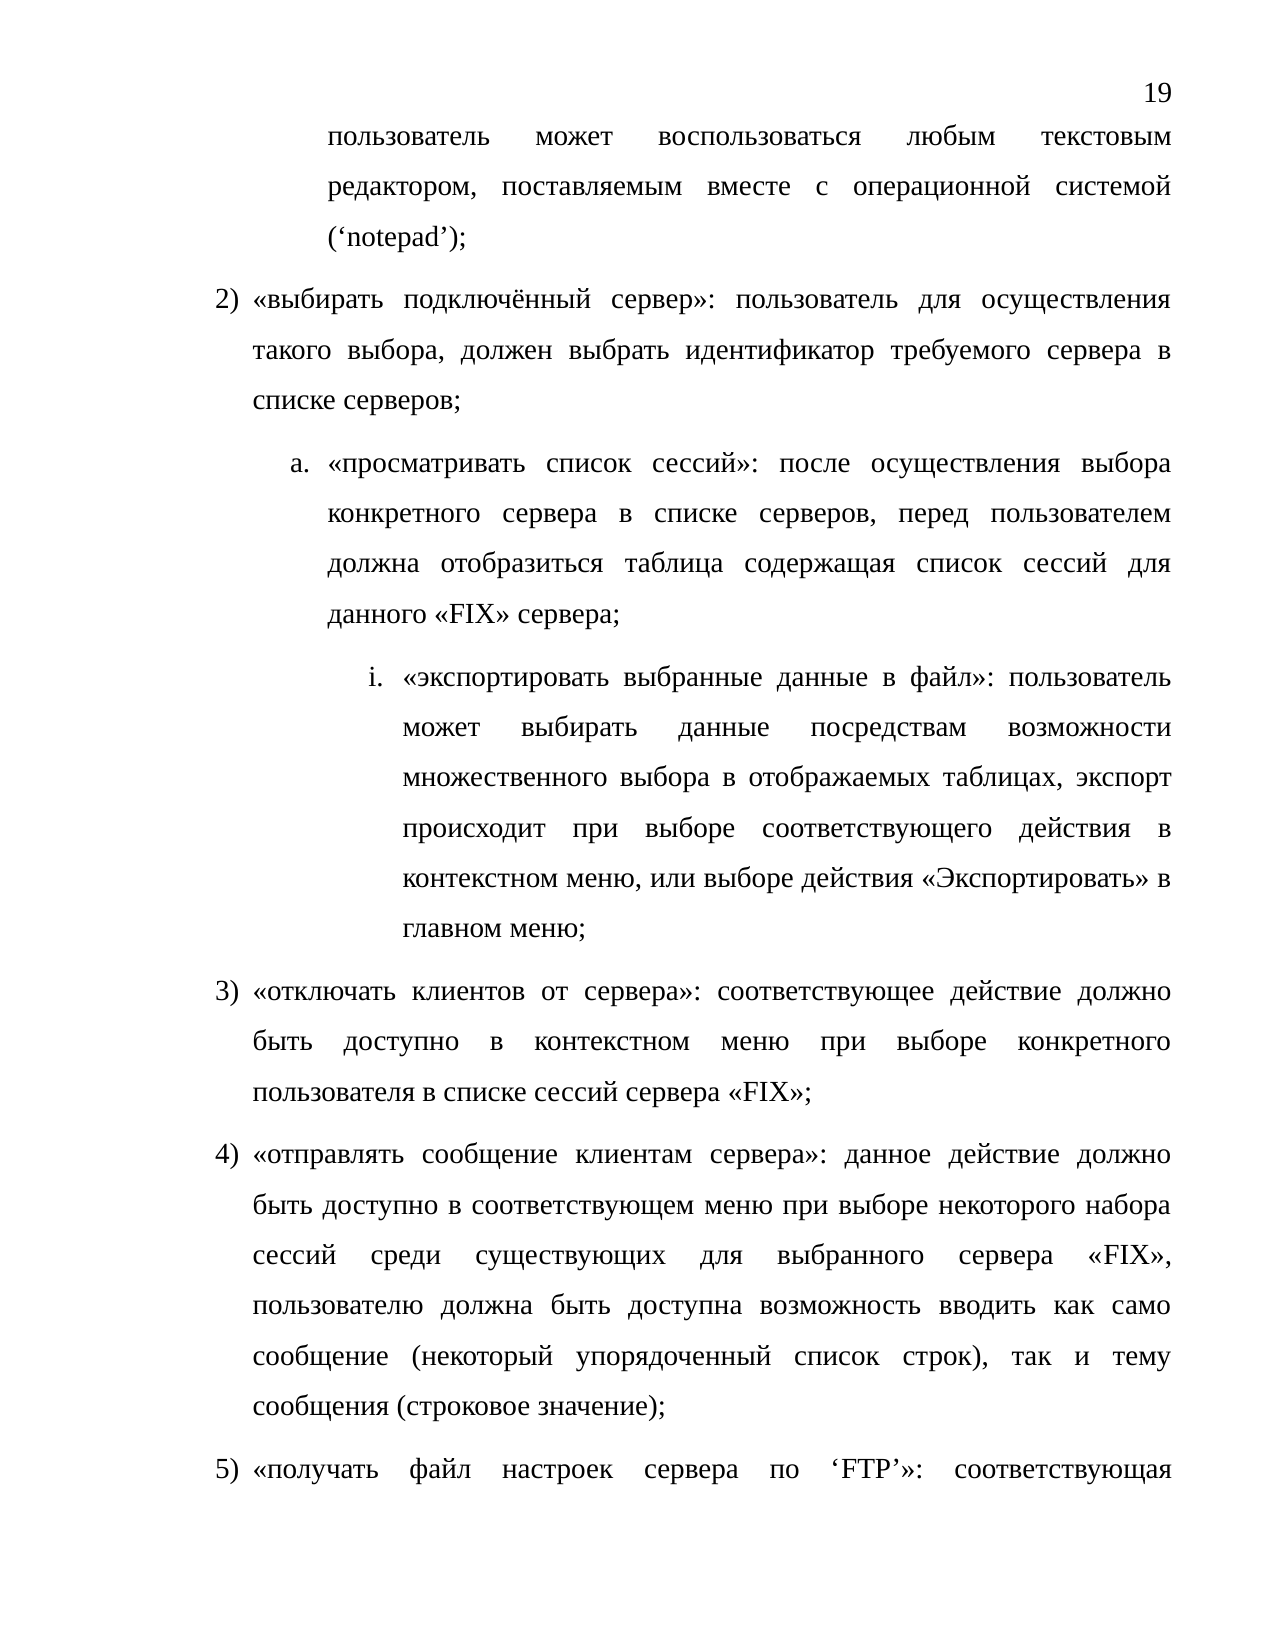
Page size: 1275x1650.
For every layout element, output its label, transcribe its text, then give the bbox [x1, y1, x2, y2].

list «просматривать список сессий»: после осуществления выбора конкретного сервера в списке серверов, перед пользователем должна отобразиться таблица содержащая список сессий для данного «FIX» сервера; [290, 445, 1172, 629]
list пользователь может воспользоваться любым текстовым редактором, поставляемым вместе с операционной системой (‘notepad’); [290, 118, 1172, 252]
list «получать файл настроек сервера по ‘FTP’»: соответствующая [215, 1451, 1172, 1484]
list «выбирать подключённый сервер»: пользователь для осуществления такого выбора, должен выбрать идентификатор требуемого сервера в списке серверов; [215, 282, 1172, 416]
list «отправлять сообщение клиентам сервера»: данное действие должно быть доступно в соответствующем меню при выборе некоторого набора сессий среди существующих для выбранного сервера «FIX», пользователю должна быть доступна возможность вводить как само сообщение (некоторый упорядоченный список строк), так и тему сообщения (строковое значение); [215, 1137, 1172, 1422]
list «отключать клиентов от сервера»: соответствующее действие должно быть доступно в контекстном меню при выборе конкретного пользователя в списке сессий сервера «FIX»; [215, 973, 1172, 1107]
list «экспортировать выбранные данные в файл»: пользователь может выбирать данные посредствам возможности множественного выбора в отображаемых таблицах, экспорт происходит при выборе соответствующего действия в контекстном меню, или выборе действия «Экспортировать» в главном меню; [383, 659, 1172, 944]
